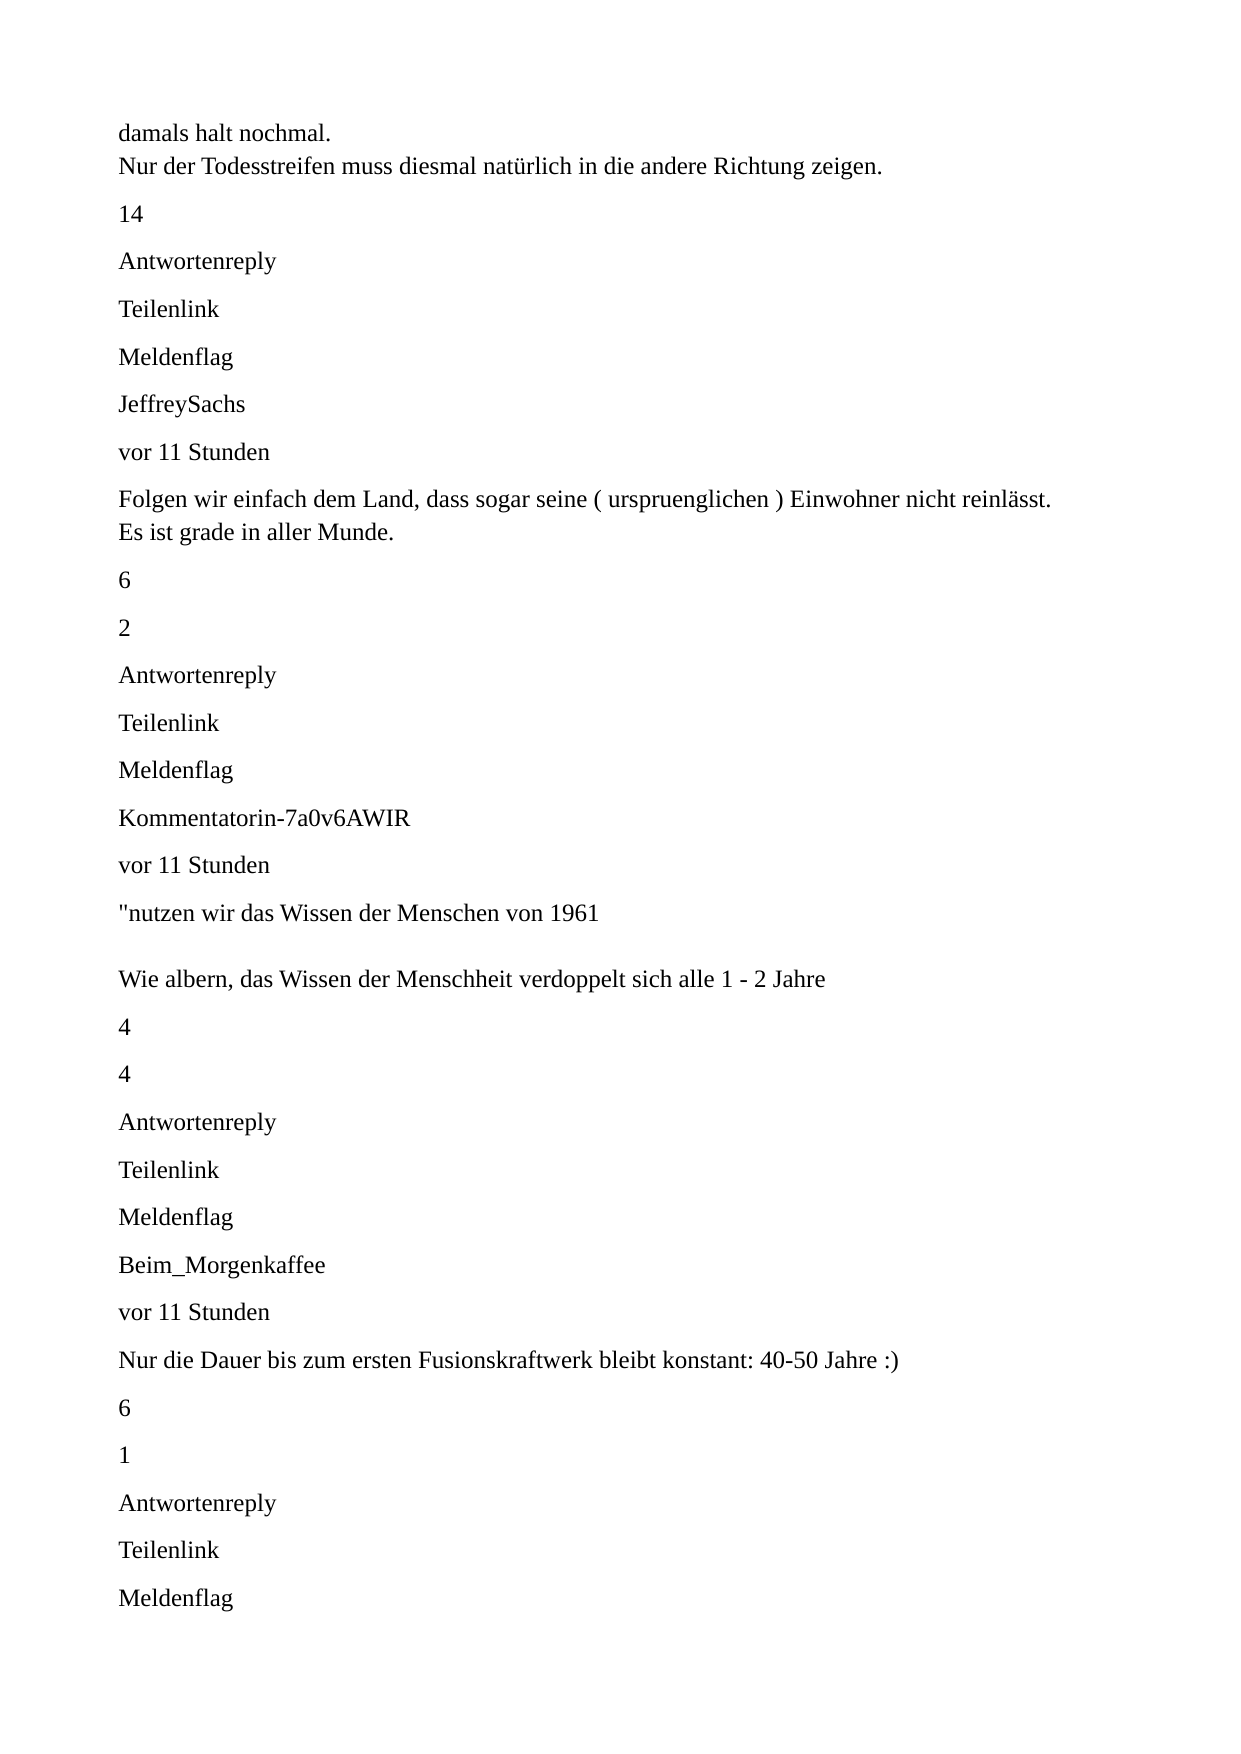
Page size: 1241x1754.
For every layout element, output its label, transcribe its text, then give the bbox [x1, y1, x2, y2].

text 4 [118, 1059, 1122, 1088]
text Teilenlink [118, 294, 1122, 323]
text Antwortenreply [118, 246, 1122, 275]
text 6 [118, 1393, 1122, 1421]
text Teilenlink [118, 1536, 1122, 1564]
text Meldenflag [118, 1583, 1122, 1612]
text Meldenflag [118, 755, 1122, 784]
text Meldenflag [118, 342, 1122, 370]
text vor 11 Stunden [118, 437, 1122, 466]
text vor 11 Stunden [118, 1297, 1122, 1326]
text Beim_Morgenkaffee [118, 1250, 1122, 1279]
text JeffreySachs [118, 389, 1122, 418]
text Meldenflag [118, 1202, 1122, 1231]
text 6 [118, 565, 1122, 594]
text Antwortenreply [118, 660, 1122, 689]
text Nur die Dauer bis zum ersten Fusionskraftwerk bleibt konstant: 40-50 Jahre :) [118, 1345, 1122, 1374]
text Teilenlink [118, 708, 1122, 737]
text Antwortenreply [118, 1488, 1122, 1517]
text Kommentatorin-7a0v6AWIR [118, 803, 1122, 832]
text 4 [118, 1012, 1122, 1041]
text Antwortenreply [118, 1107, 1122, 1136]
text 1 [118, 1440, 1122, 1469]
text Teilenlink [118, 1155, 1122, 1183]
text damals halt nochmal. Nur der Todesstreifen muss diesmal natürlich in die andere Richtung zeigen. [118, 118, 1122, 180]
text "nutzen wir das Wissen der Menschen von 1961 Wie albern, das Wissen der Menschheit verdoppelt sich alle 1 - 2 Jahre [118, 898, 1122, 993]
text 14 [118, 199, 1122, 227]
text Folgen wir einfach dem Land, dass sogar seine ( urspruenglichen ) Einwohner nicht reinlässt. Es ist grade in aller Munde. [118, 484, 1122, 546]
text vor 11 Stunden [118, 851, 1122, 879]
text 2 [118, 613, 1122, 641]
